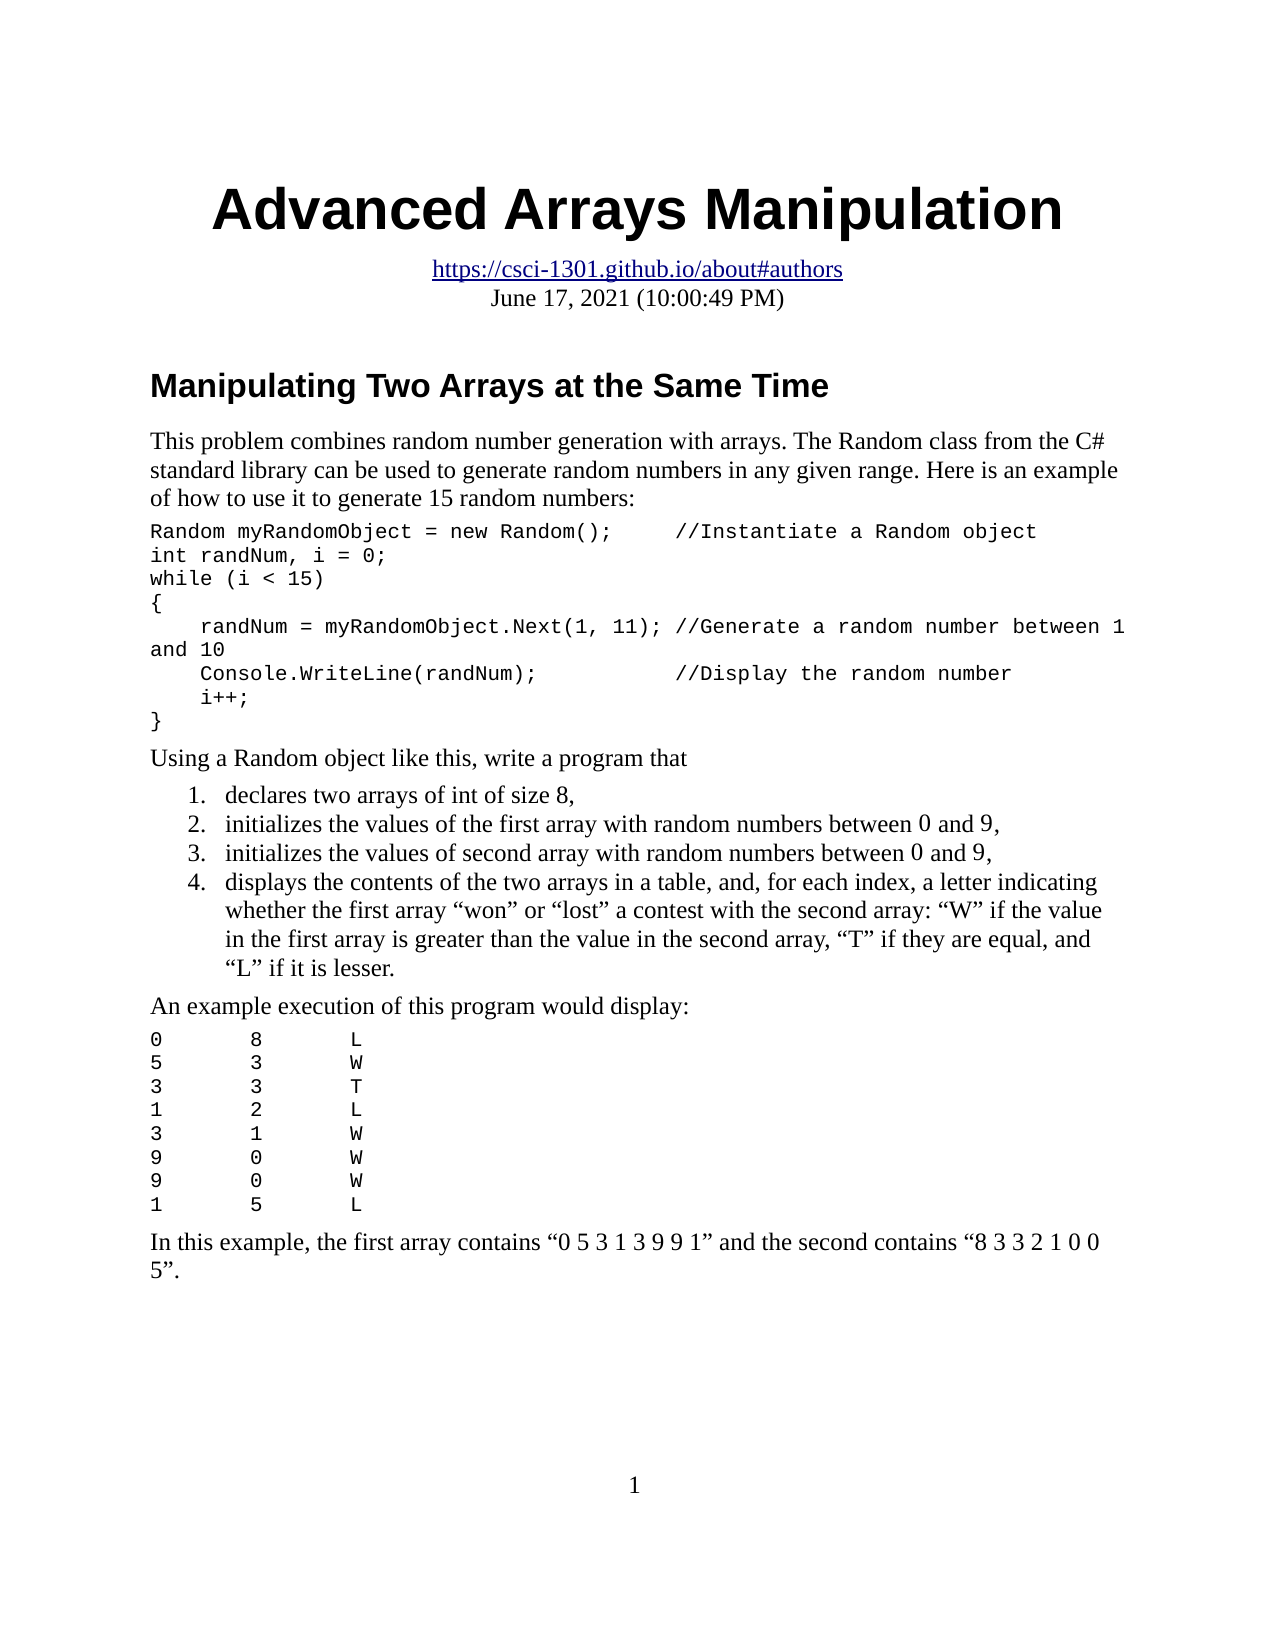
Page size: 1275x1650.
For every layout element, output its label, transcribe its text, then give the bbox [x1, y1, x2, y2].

text i++; [150, 687, 1125, 710]
text 9 0 W [150, 1147, 1125, 1170]
list declares two arrays of int of size 8, [187, 781, 1125, 809]
text In this example, the first array contains “0 5 3 1 3 9 9 1” and the second contains “8 3 3 2 1 0 0 5”. [150, 1227, 1125, 1284]
title Advanced Arrays Manipulation [150, 175, 1125, 242]
text randNum = myRandomObject.Next(1, 11); //Generate a random number between 1 and 10 [150, 616, 1125, 663]
text 0 8 L [150, 1028, 1125, 1052]
text 1 5 L [150, 1194, 1125, 1218]
text int randNum, i = 0; [150, 545, 1125, 568]
list initializes the values of the first array with random numbers between and , [187, 809, 1125, 838]
list displays the contents of the two arrays in a table, and, for each index, a letter indicating whether the first array “won” or “lost” a contest with the second array: “W” if the value in the first array is greater than the value in the second array, “T” if they are equal, and “L” if it is lesser. [187, 867, 1125, 982]
text This problem combines random number generation with arrays. The Random class from the C# standard library can be used to generate random numbers in any given range. Here is an example of how to use it to generate 15 random numbers: [150, 426, 1125, 512]
list initializes the values of second array with random numbers between and , [187, 838, 1125, 867]
text June 17, 2021 (10:00:49 PM) [150, 283, 1125, 312]
text Random myRandomObject = new Random(); //Instantiate a Random object [150, 521, 1125, 545]
text Using a Random object like this, write a program that [150, 743, 1125, 772]
text 1 2 L [150, 1099, 1125, 1123]
subtitle Manipulating Two Arrays at the Same Time [150, 366, 1125, 404]
text } [150, 710, 1125, 734]
text 3 3 T [150, 1076, 1125, 1099]
text { [150, 592, 1125, 616]
text 3 1 W [150, 1123, 1125, 1147]
text 5 3 W [150, 1052, 1125, 1076]
text 9 0 W [150, 1170, 1125, 1194]
text while (i < 15) [150, 568, 1125, 592]
text An example execution of this program would display: [150, 991, 1125, 1019]
text https://csci-1301.github.io/about#authors [150, 254, 1125, 283]
text Console.WriteLine(randNum); //Display the random number [150, 663, 1125, 687]
